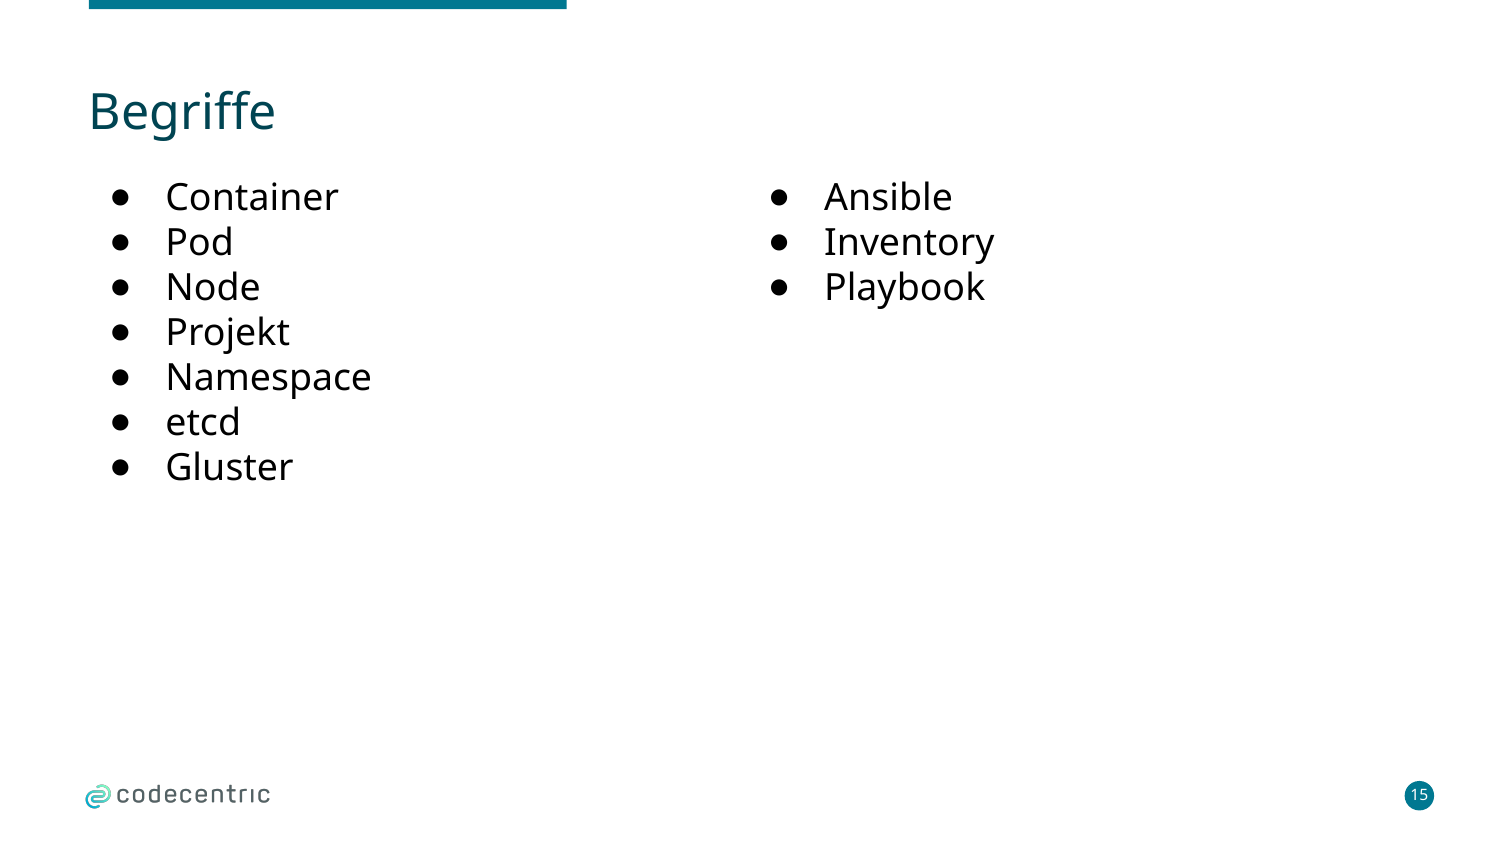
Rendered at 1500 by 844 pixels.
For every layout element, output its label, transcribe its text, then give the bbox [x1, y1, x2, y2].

picture [65, 763, 289, 828]
slide_number [1396, 783, 1443, 808]
list Ansible Inventory Playbook [749, 173, 1310, 764]
list Container Pod Node Projekt Namespace etcd Gluster [90, 173, 651, 764]
title Begriffe [88, 86, 1397, 152]
